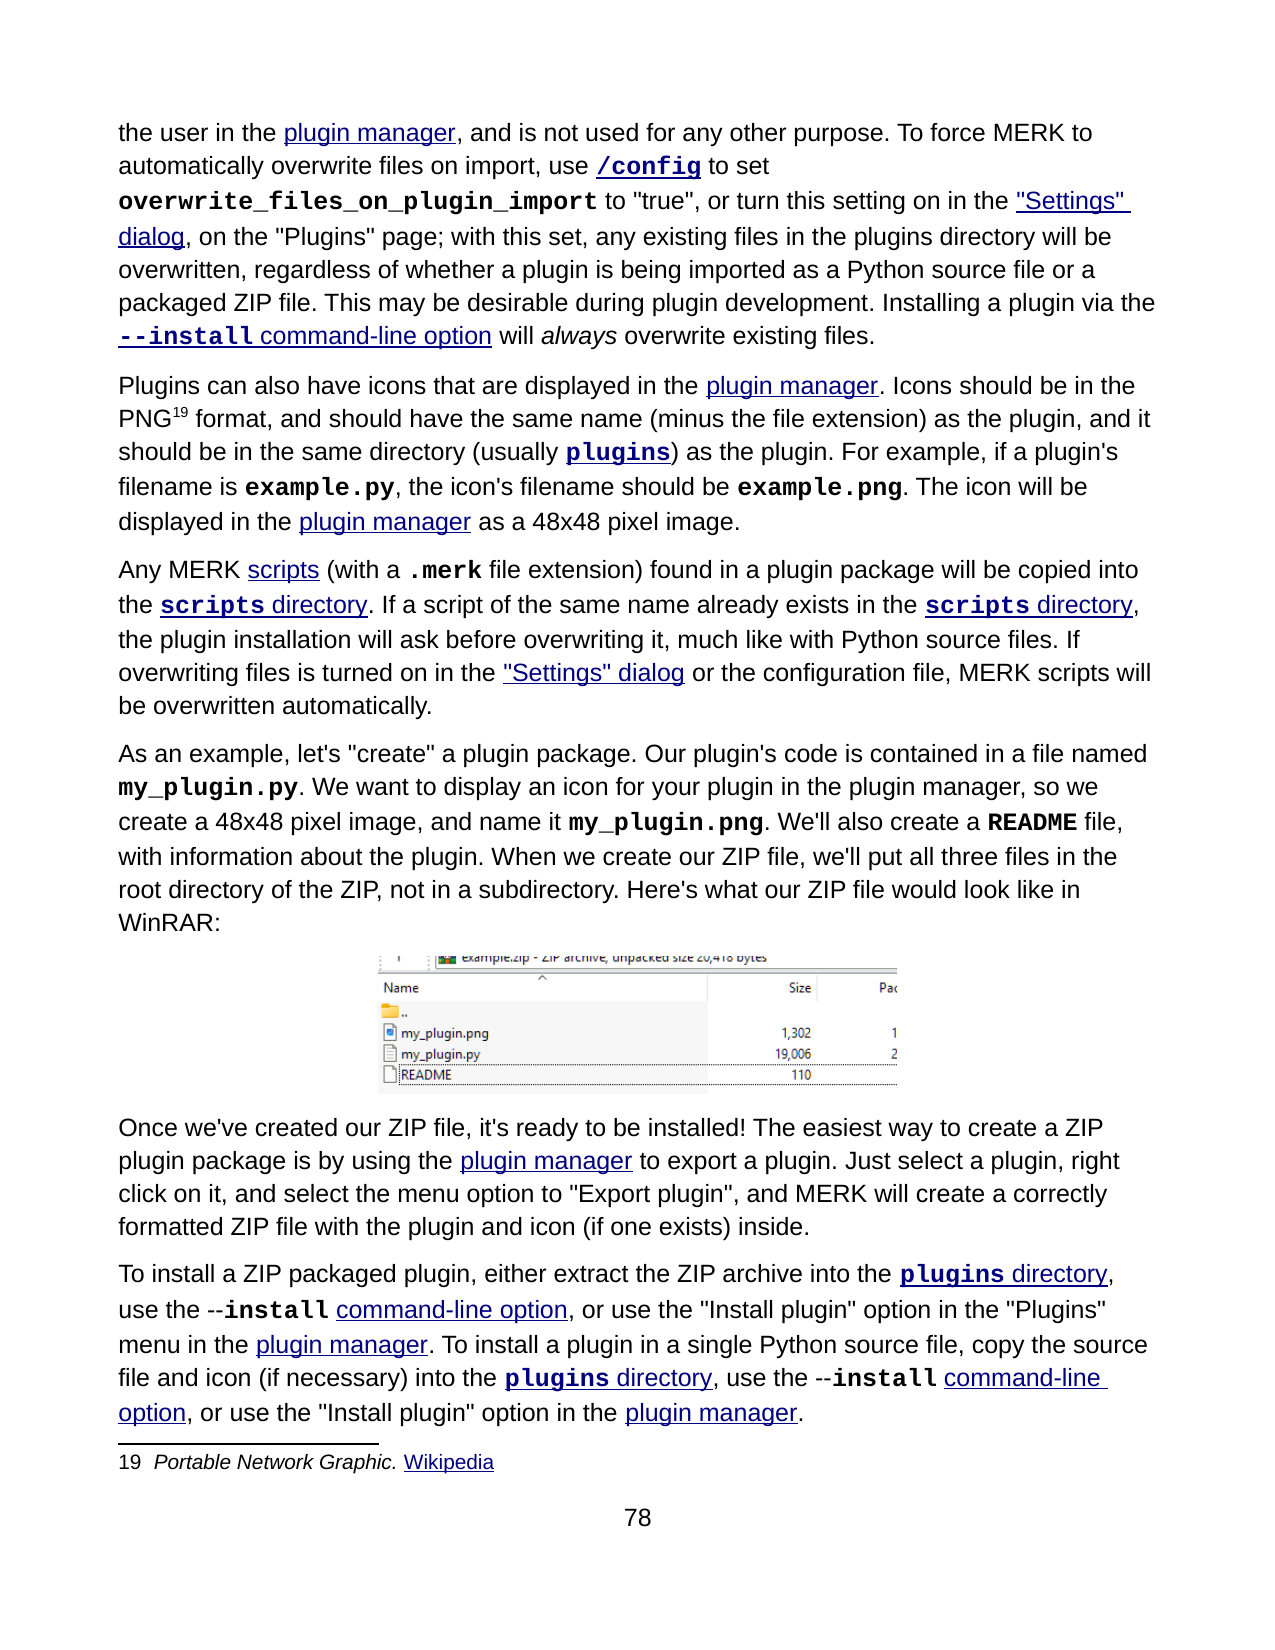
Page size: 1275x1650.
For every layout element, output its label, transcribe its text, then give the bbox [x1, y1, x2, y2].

text the user in the plugin manager, and is not used for any other purpose. To force MERK to automatically overwrite files on import, use /config to set overwrite_files_on_plugin_import to "true", or turn this setting on in the "Settings" dialog, on the "Plugins" page; with this set, any existing files in the plugins directory will be overwritten, regardless of whether a plugin is being imported as a Python source file or a packaged ZIP file. This may be desirable during plugin development. Installing a plugin via the --install command-line option will always overwrite existing files. [118, 118, 1157, 352]
text Portable Network Graphic. Wikipedia [118, 1450, 1157, 1474]
text To install a ZIP packaged plugin, either extract the ZIP archive into the plugins directory, use the --install command-line option, or use the "Install plugin" option in the "Plugins" menu in the plugin manager. To install a plugin in a single Python source file, copy the source file and icon (if necessary) into the plugins directory, use the --install command-line option, or use the "Install plugin" option in the plugin manager. [118, 1259, 1157, 1427]
text Any MERK scripts (with a .merk file extension) found in a plugin package will be copied into the scripts directory. If a script of the same name already exists in the scripts directory, the plugin installation will ask before overwriting it, much like with Python source files. If overwriting files is turned on in the "Settings" dialog or the configuration file, MERK scripts will be overwritten automatically. [118, 555, 1157, 720]
text As an example, let's "create" a plugin package. Our plugin's code is contained in a file named my_plugin.py. We want to display an icon for your plugin in the plugin manager, so we create a 48x48 pixel image, and name it my_plugin.png. We'll also create a README file, with information about the plugin. When we create our ZIP file, we'll put all three files in the root directory of the ZIP, not in a subdirectory. Here's what our ZIP file would look like in WinRAR: [118, 739, 1157, 937]
picture [377, 956, 898, 1094]
text Once we've created our ZIP file, it's ready to be installed! The easiest way to create a ZIP plugin package is by using the plugin manager to export a plugin. Just select a plugin, right click on it, and select the menu option to "Export plugin", and MERK will create a correctly formatted ZIP file with the plugin and icon (if one exists) inside. [118, 1113, 1157, 1241]
text Plugins can also have icons that are displayed in the plugin manager. Icons should be in the PNG format, and should have the same name (minus the file extension) as the plugin, and it should be in the same directory (usually plugins) as the plugin. For example, if a plugin's filename is example.py, the icon's filename should be example.png. The icon will be displayed in the plugin manager as a 48x48 pixel image. [118, 371, 1157, 536]
